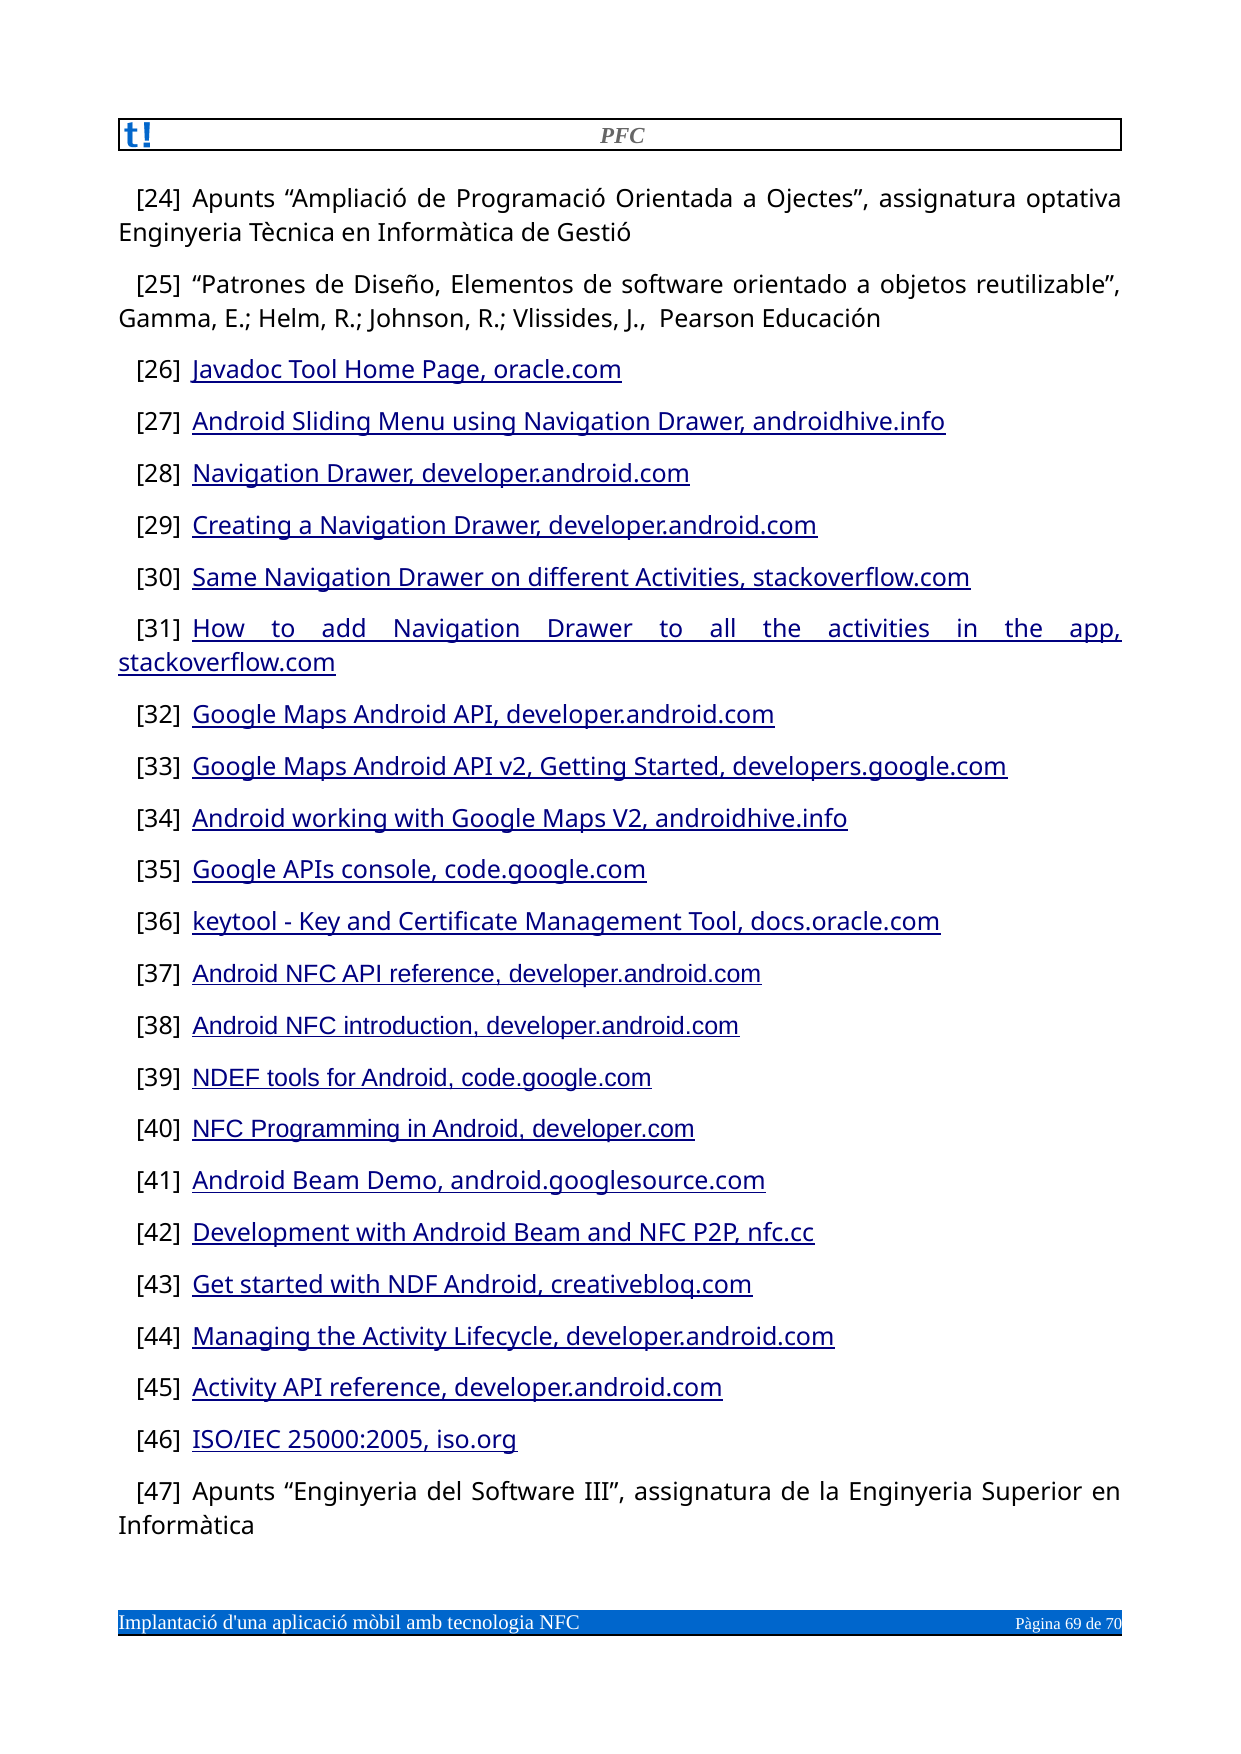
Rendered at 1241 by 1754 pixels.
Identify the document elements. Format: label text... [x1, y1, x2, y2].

text [42] Development with Android Beam and NFC P2P, nfc.cc [118, 1214, 1122, 1249]
text [33] Google Maps Android API v2, Getting Started, developers.google.com [118, 749, 1122, 783]
picture [123, 121, 151, 148]
text [45] Activity API reference, developer.android.com [118, 1370, 1122, 1404]
text [43] Get started with NDF Android, creativebloq.com [118, 1266, 1122, 1300]
text [46] ISO/IEC 25000:2005, iso.org [118, 1422, 1122, 1456]
text [28] Navigation Drawer, developer.android.com [118, 456, 1122, 490]
text [37] Android NFC API reference, developer.android.com [118, 956, 1122, 990]
text [30] Same Navigation Drawer on different Activities, stackoverflow.com [118, 559, 1122, 593]
text [27] Android Sliding Menu using Navigation Drawer, androidhive.info [118, 404, 1122, 438]
text [35] Google APIs console, code.google.com [118, 852, 1122, 886]
text [26] Javadoc Tool Home Page, oracle.com [118, 352, 1122, 386]
text [40] NFC Programming in Android, developer.com [118, 1111, 1122, 1145]
text [41] Android Beam Demo, android.googlesource.com [118, 1163, 1122, 1197]
text [36] keytool - Key and Certificate Management Tool, docs.oracle.com [118, 904, 1122, 938]
text [25] “Patrones de Diseño, Elementos de software orientado a objetos reutilizable”, Gamma, E.; Helm, R.; Johnson, R.; Vlissides, J., Pearson Educación [118, 266, 1122, 334]
text [31] How to add Navigation Drawer to all the activities in the app, stackoverflow.com [118, 611, 1122, 679]
text [44] Managing the Activity Lifecycle, developer.android.com [118, 1318, 1122, 1352]
text [32] Google Maps Android API, developer.android.com [118, 697, 1122, 731]
text [38] Android NFC introduction, developer.android.com [118, 1007, 1122, 1042]
text [24] Apunts “Ampliació de Programació Orientada a Ojectes”, assignatura optativa Enginyeria Tècnica en Informàtica de Gestió [118, 181, 1122, 249]
text [34] Android working with Google Maps V2, androidhive.info [118, 800, 1122, 834]
text [29] Creating a Navigation Drawer, developer.android.com [118, 507, 1122, 542]
text [47] Apunts “Enginyeria del Software III”, assignatura de la Enginyeria Superior en Informàtica [118, 1473, 1122, 1542]
text [39] NDEF tools for Android, code.google.com [118, 1059, 1122, 1093]
